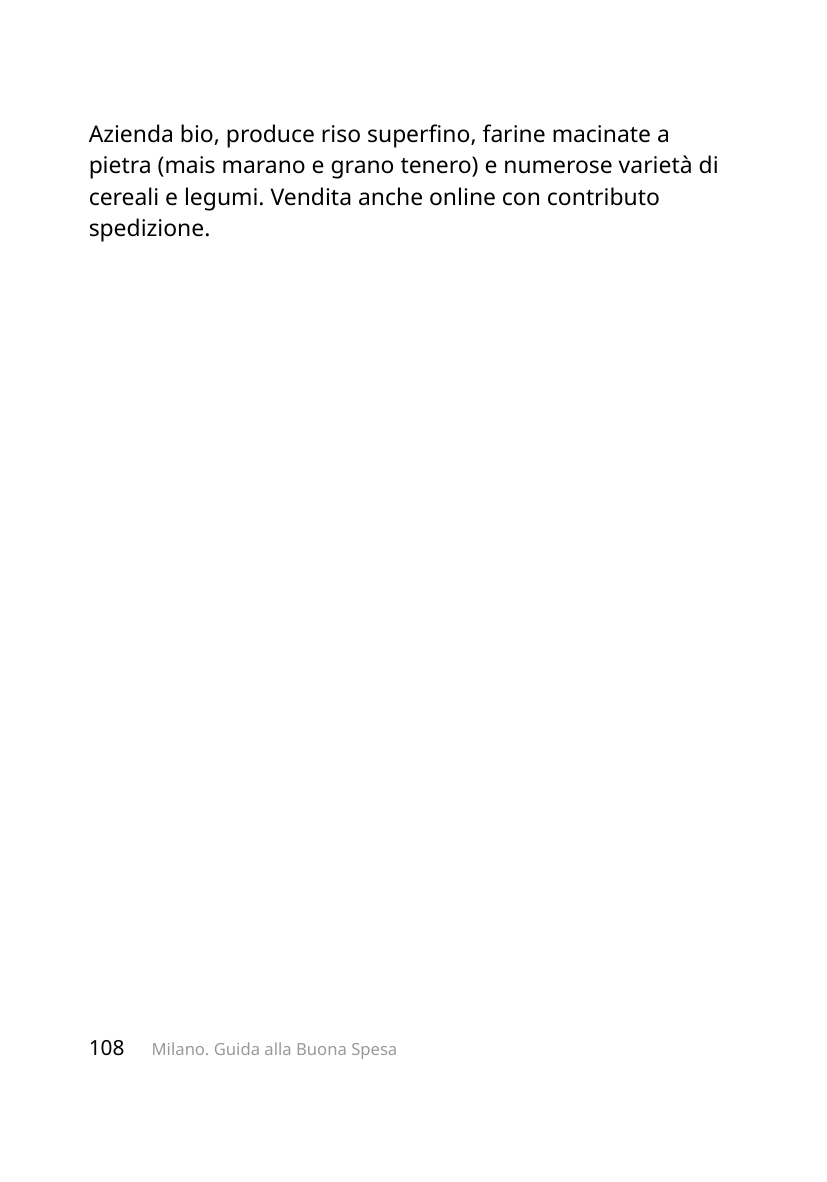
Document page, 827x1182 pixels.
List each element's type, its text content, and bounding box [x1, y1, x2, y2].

text Azienda bio, produce riso superfino, farine macinate a pietra (mais marano e grano tenero) e numerose varietà di cereali e legumi. Vendita anche online con contributo spedizione. [88, 118, 738, 243]
